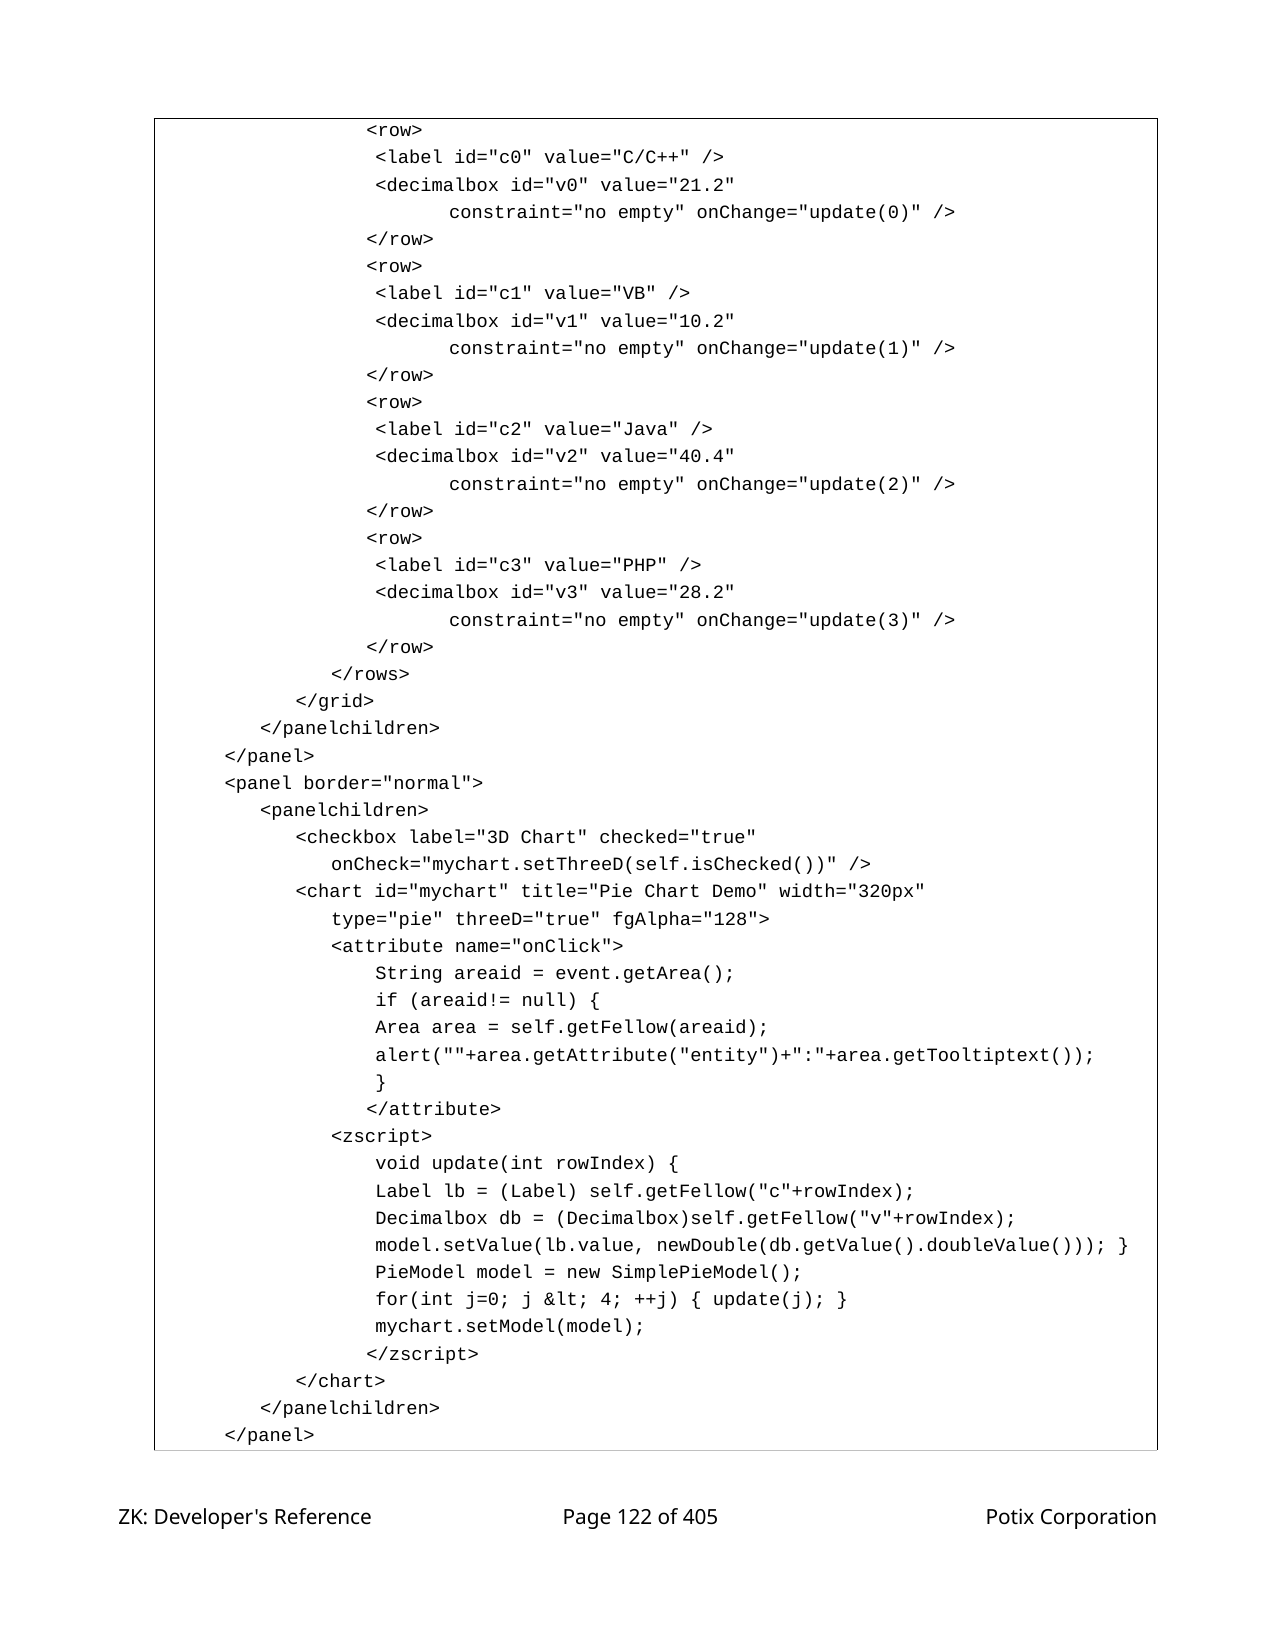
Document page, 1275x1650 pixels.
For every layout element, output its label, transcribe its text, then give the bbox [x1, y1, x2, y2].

text </row> [155, 363, 1157, 387]
text } [155, 1070, 1157, 1094]
text constraint="no empty" onChange="update(0)" /> [155, 200, 1157, 224]
text <attribute name="onClick"> [155, 934, 1157, 958]
text String areaid = event.getArea(); [155, 961, 1157, 985]
text <label id="c1" value="VB" /> [155, 281, 1157, 306]
text Area area = self.getFellow(areaid); [155, 1015, 1157, 1039]
text </attribute> [155, 1097, 1157, 1121]
text <row> [155, 390, 1157, 414]
text constraint="no empty" onChange="update(1)" /> [155, 336, 1157, 360]
text <panel border="normal"> [155, 771, 1157, 795]
text <label id="c3" value="PHP" /> [155, 553, 1157, 577]
text </zscript> [155, 1342, 1157, 1366]
text <checkbox label="3D Chart" checked="true" [155, 825, 1157, 849]
text <row> [155, 254, 1157, 278]
text type="pie" threeD="true" fgAlpha="128"> [155, 907, 1157, 931]
text <row> [155, 119, 1157, 142]
text </row> [155, 227, 1157, 251]
text mychart.setModel(model); [155, 1314, 1157, 1339]
text </row> [155, 499, 1157, 523]
text void update(int rowIndex) { [155, 1151, 1157, 1176]
text </grid> [155, 689, 1157, 713]
text </row> [155, 635, 1157, 659]
text </chart> [155, 1369, 1157, 1393]
text <decimalbox id="v3" value="28.2" [155, 580, 1157, 604]
text <label id="c2" value="Java" /> [155, 417, 1157, 441]
text <row> [155, 526, 1157, 550]
text constraint="no empty" onChange="update(3)" /> [155, 607, 1157, 632]
text for(int j=0; j &lt; 4; ++j) { update(j); } [155, 1287, 1157, 1311]
text </panel> [155, 743, 1157, 768]
text <chart id="mychart" title="Pie Chart Demo" width="320px" [155, 879, 1157, 904]
text </rows> [155, 662, 1157, 686]
text <label id="c0" value="C/C++" /> [155, 145, 1157, 169]
text Decimalbox db = (Decimalbox)self.getFellow("v"+rowIndex); [155, 1206, 1157, 1230]
text if (areaid!= null) { [155, 988, 1157, 1012]
text onCheck="mychart.setThreeD(self.isChecked())" /> [155, 852, 1157, 876]
text PieModel model = new SimplePieModel(); [155, 1260, 1157, 1284]
text constraint="no empty" onChange="update(2)" /> [155, 472, 1157, 496]
text </panelchildren> [155, 716, 1157, 741]
text Label lb = (Label) self.getFellow("c"+rowIndex); [155, 1178, 1157, 1203]
text </panel> [155, 1423, 1157, 1450]
text <decimalbox id="v2" value="40.4" [155, 444, 1157, 469]
text <decimalbox id="v0" value="21.2" [155, 172, 1157, 197]
text <zscript> [155, 1124, 1157, 1148]
text <panelchildren> [155, 798, 1157, 822]
text </panelchildren> [155, 1396, 1157, 1420]
text alert(""+area.getAttribute("entity")+":"+area.getTooltiptext()); [155, 1042, 1157, 1067]
text model.setValue(lb.value, newDouble(db.getValue().doubleValue())); } [155, 1233, 1157, 1257]
text <decimalbox id="v1" value="10.2" [155, 308, 1157, 333]
